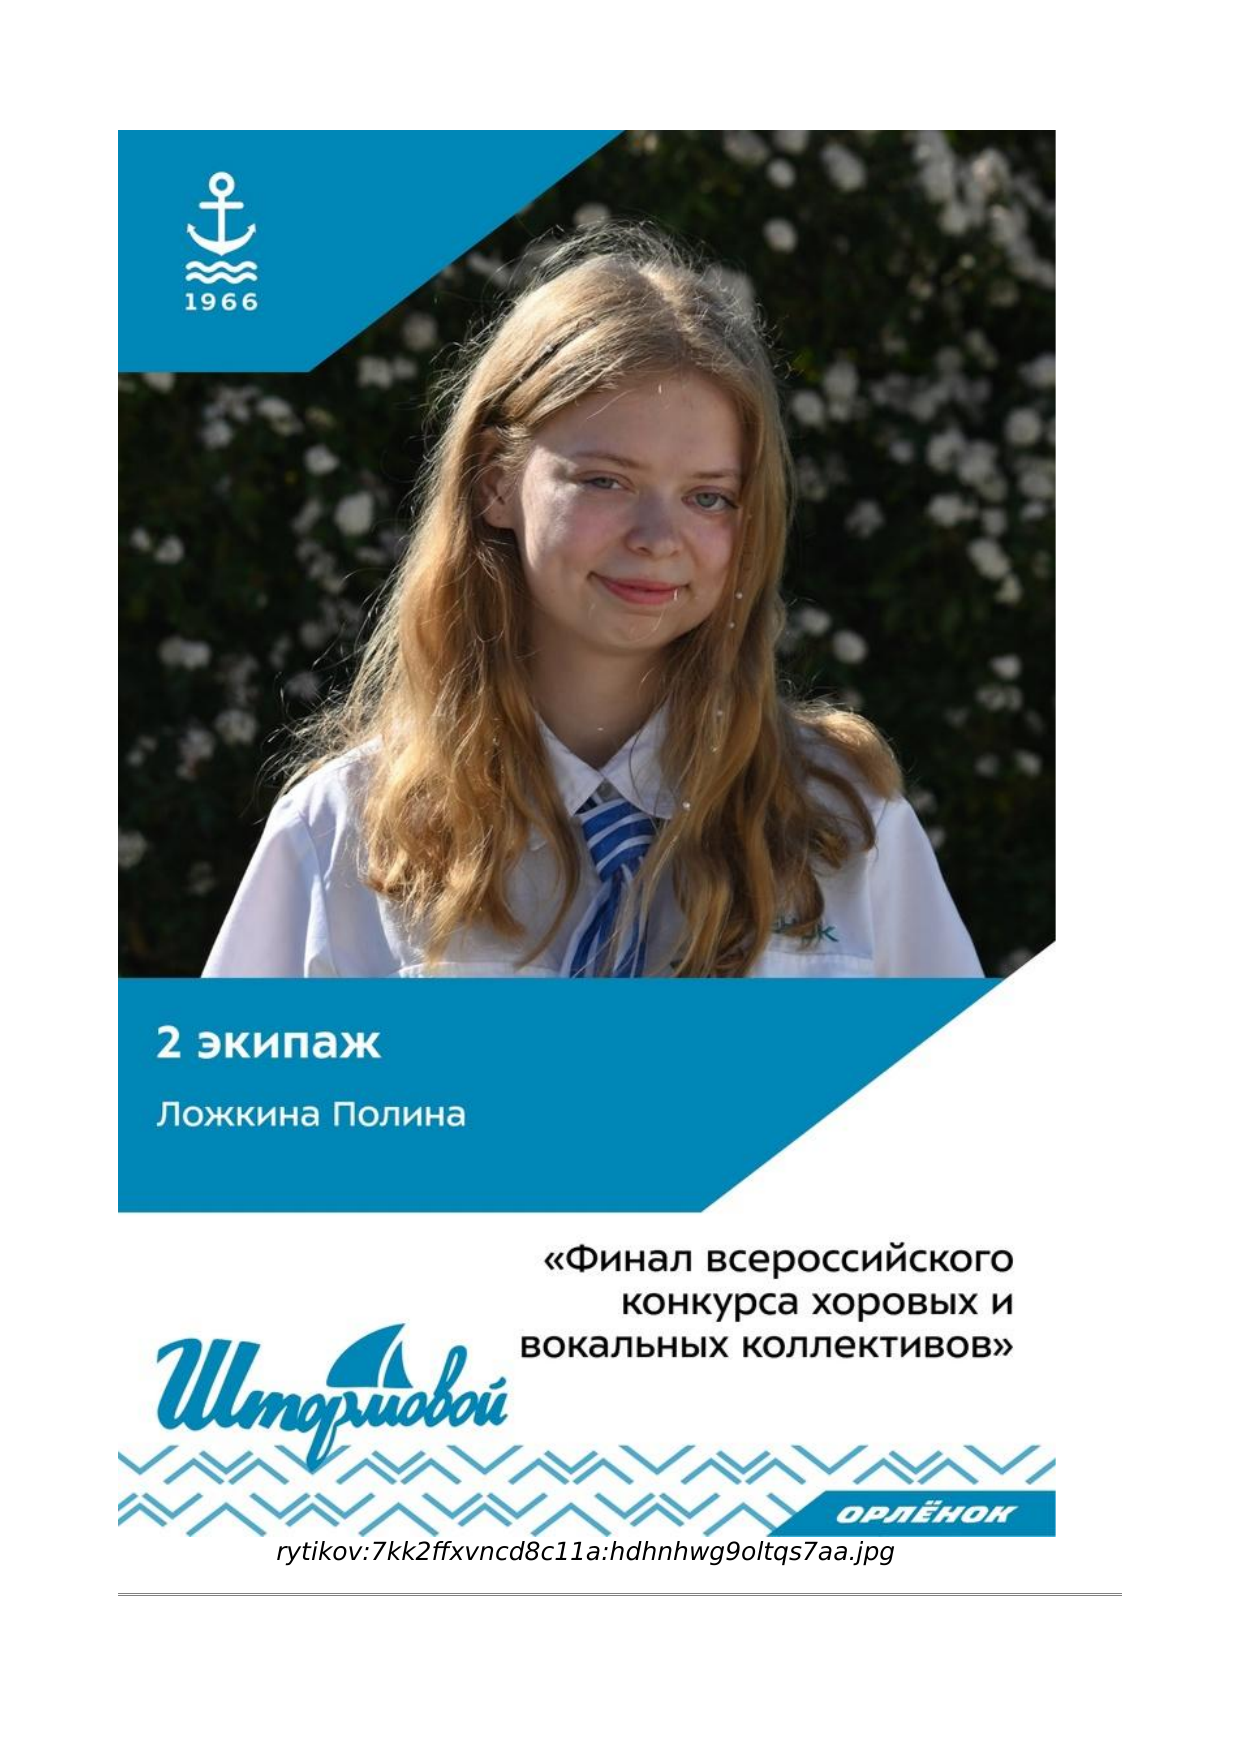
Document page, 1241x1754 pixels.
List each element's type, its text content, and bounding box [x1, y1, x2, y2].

picture [836, 1500, 1018, 1525]
picture [118, 130, 1056, 1537]
picture [185, 260, 258, 285]
picture [196, 1030, 382, 1062]
picture [221, 292, 238, 311]
picture [185, 172, 258, 256]
picture [156, 1023, 181, 1059]
text rytikov:7kk2ffxvncd8c11a:hdhnhwg9oltqs7aa.jpg [118, 1537, 1056, 1566]
picture [186, 292, 197, 312]
picture [157, 1100, 320, 1129]
picture [333, 1099, 466, 1129]
picture [201, 292, 218, 312]
picture [242, 292, 259, 311]
